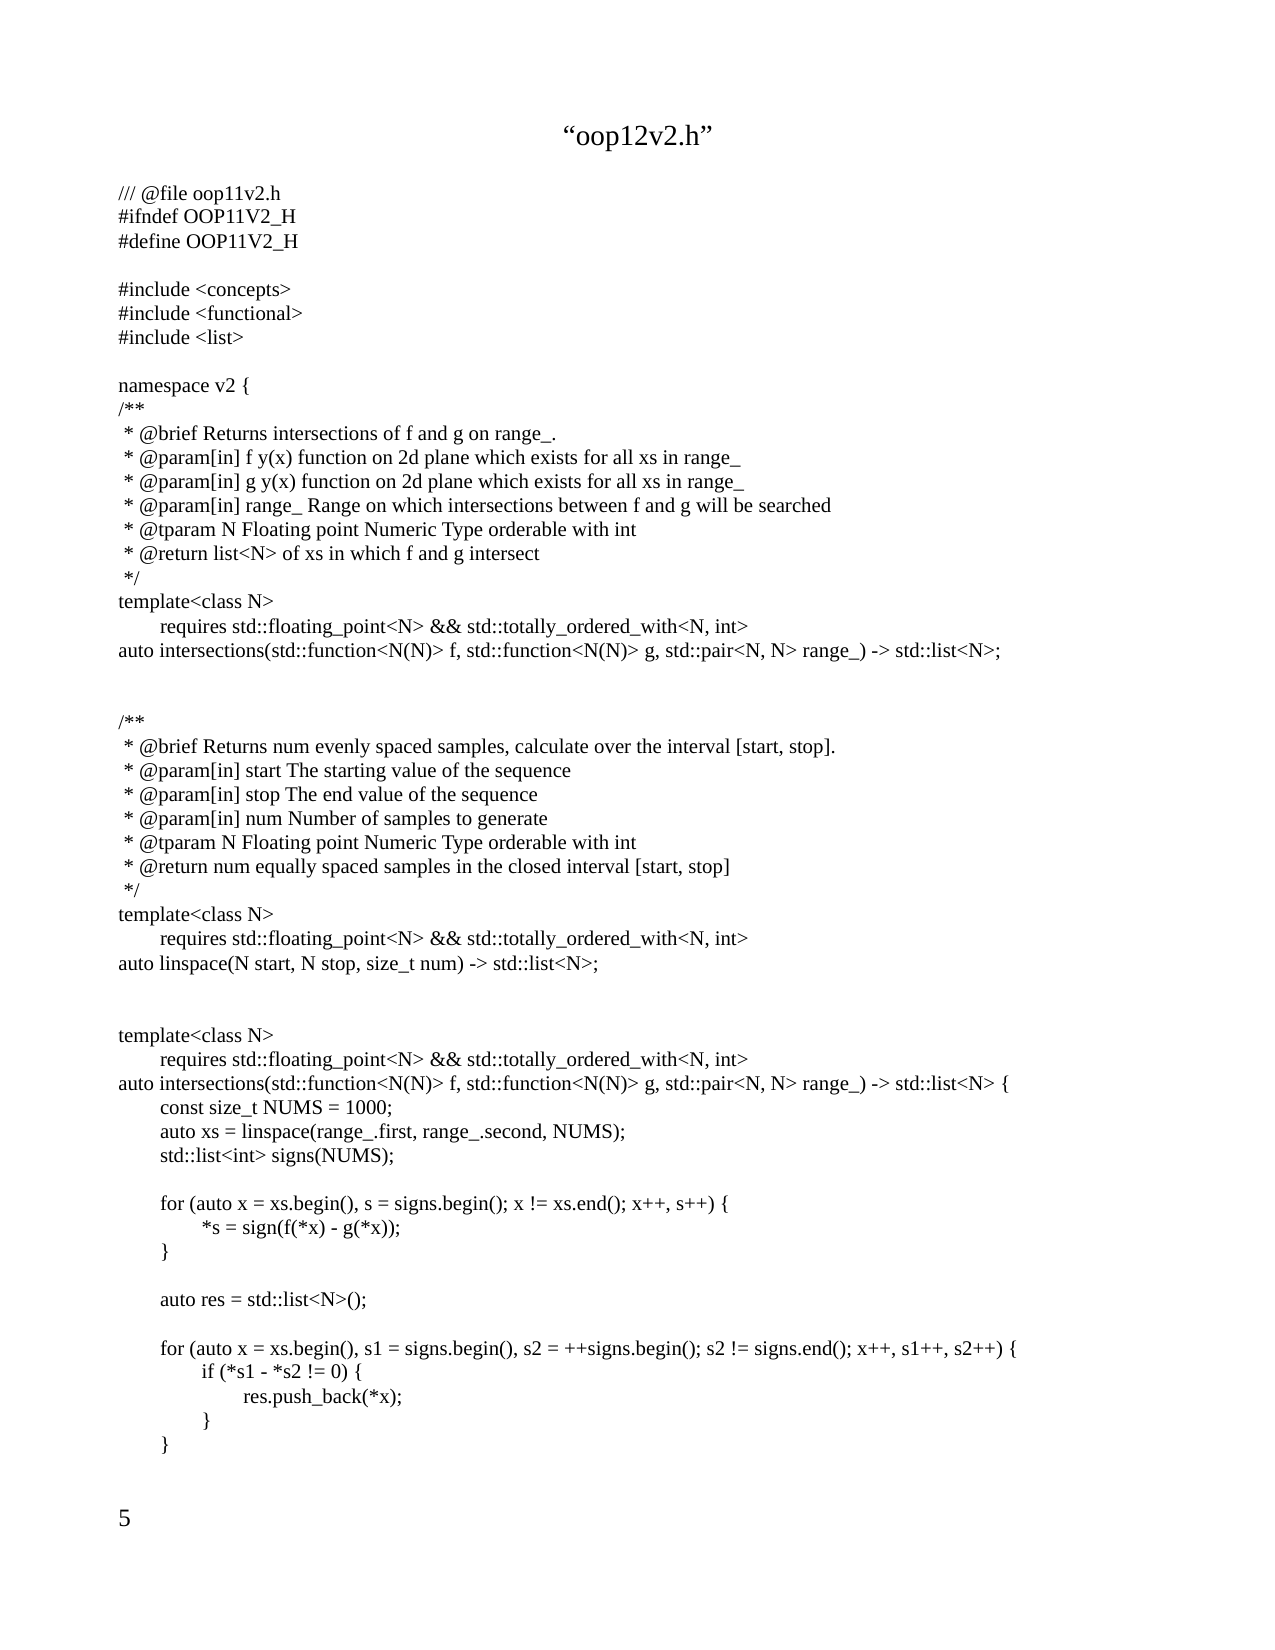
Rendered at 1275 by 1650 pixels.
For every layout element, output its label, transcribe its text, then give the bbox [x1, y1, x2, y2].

text /** [118, 710, 1157, 734]
text * @brief Returns intersections of f and g on range_. [118, 421, 1157, 445]
text * @tparam N Floating point Numeric Type orderable with int [118, 517, 1157, 541]
text auto xs = linspace(range_.first, range_.second, NUMS); [118, 1119, 1157, 1143]
text * @tparam N Floating point Numeric Type orderable with int [118, 830, 1157, 854]
text #include <list> [118, 325, 1157, 349]
text * @param[in] g y(x) function on 2d plane which exists for all xs in range_ [118, 469, 1157, 493]
text * @param[in] f y(x) function on 2d plane which exists for all xs in range_ [118, 445, 1157, 469]
text const size_t NUMS = 1000; [118, 1095, 1157, 1119]
text auto res = std::list<N>(); [118, 1287, 1157, 1311]
text namespace v2 { [118, 373, 1157, 397]
text #define OOP11V2_H [118, 228, 1157, 253]
text /** [118, 397, 1157, 421]
text * @param[in] start The starting value of the sequence [118, 758, 1157, 782]
text * @return num equally spaced samples in the closed interval [start, stop] [118, 854, 1157, 878]
text * @brief Returns num evenly spaced samples, calculate over the interval [start, stop]. [118, 734, 1157, 758]
text } [118, 1432, 1157, 1456]
text for (auto x = xs.begin(), s1 = signs.begin(), s2 = ++signs.begin(); s2 != signs.end(); x++, s1++, s2++) { [118, 1335, 1157, 1359]
text “oop12v2.h” [118, 118, 1157, 152]
text template<class N> [118, 902, 1157, 926]
text std::list<int> signs(NUMS); [118, 1143, 1157, 1167]
text *s = sign(f(*x) - g(*x)); [118, 1215, 1157, 1239]
text #ifndef OOP11V2_H [118, 204, 1157, 228]
text * @param[in] range_ Range on which intersections between f and g will be searched [118, 493, 1157, 517]
text auto linspace(N start, N stop, size_t num) -> std::list<N>; [118, 950, 1157, 974]
text auto intersections(std::function<N(N)> f, std::function<N(N)> g, std::pair<N, N> range_) -> std::list<N> { [118, 1071, 1157, 1095]
text requires std::floating_point<N> && std::totally_ordered_with<N, int> [118, 1047, 1157, 1071]
text auto intersections(std::function<N(N)> f, std::function<N(N)> g, std::pair<N, N> range_) -> std::list<N>; [118, 638, 1157, 662]
text for (auto x = xs.begin(), s = signs.begin(); x != xs.end(); x++, s++) { [118, 1191, 1157, 1215]
text #include <concepts> [118, 277, 1157, 301]
text /// @file oop11v2.h [118, 180, 1157, 204]
text #include <functional> [118, 301, 1157, 325]
text * @param[in] num Number of samples to generate [118, 806, 1157, 830]
text } [118, 1408, 1157, 1432]
text requires std::floating_point<N> && std::totally_ordered_with<N, int> [118, 926, 1157, 950]
text * @return list<N> of xs in which f and g intersect [118, 541, 1157, 565]
text res.push_back(*x); [118, 1383, 1157, 1408]
text * @param[in] stop The end value of the sequence [118, 782, 1157, 806]
text */ [118, 565, 1157, 589]
text if (*s1 - *s2 != 0) { [118, 1359, 1157, 1383]
text } [118, 1239, 1157, 1263]
text template<class N> [118, 1023, 1157, 1047]
text template<class N> [118, 589, 1157, 613]
text */ [118, 878, 1157, 902]
text requires std::floating_point<N> && std::totally_ordered_with<N, int> [118, 613, 1157, 638]
